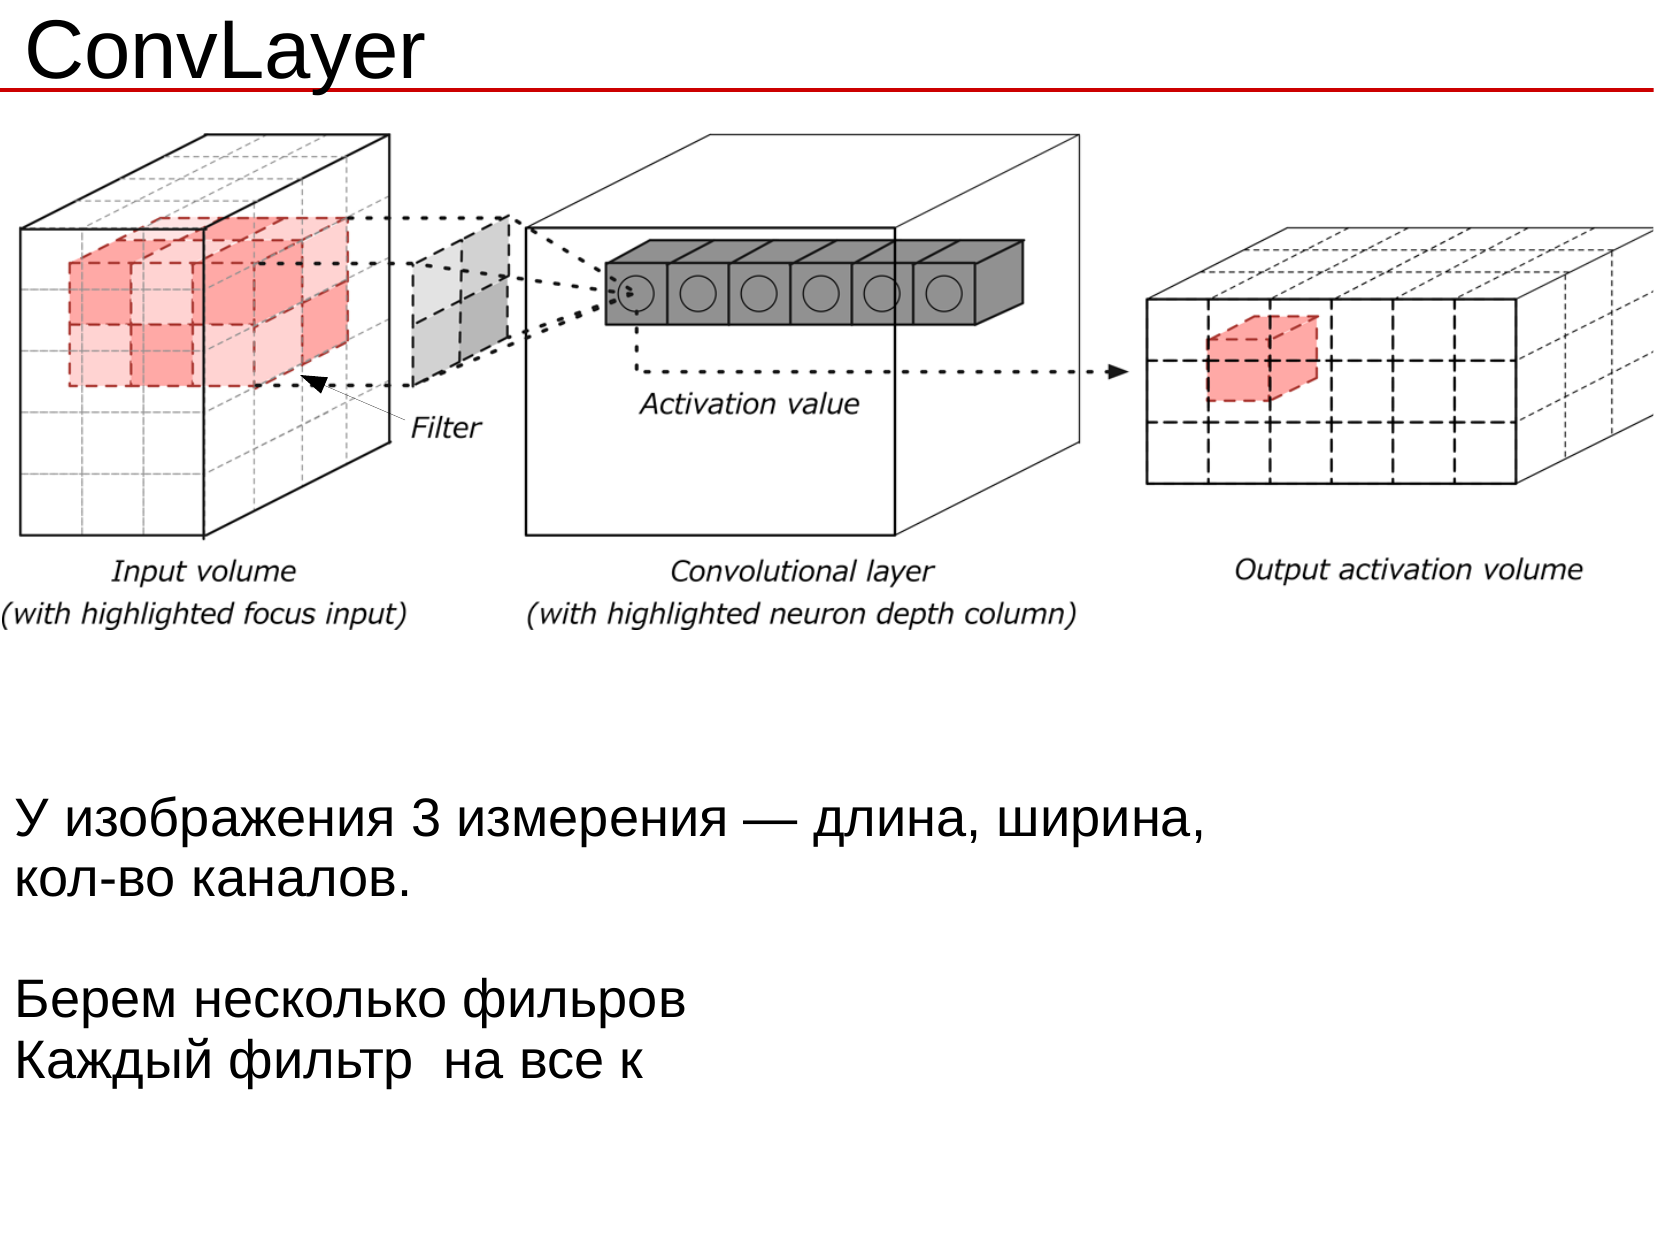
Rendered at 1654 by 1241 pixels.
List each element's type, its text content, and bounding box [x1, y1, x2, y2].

picture [2, 133, 1654, 631]
text_box У изображения 3 измерения — длина, ширина, кол-во каналов. Берем несколько фильров Каждый фильтр на все к [0, 780, 1336, 1159]
title ConvLayer [24, 2, 1295, 96]
